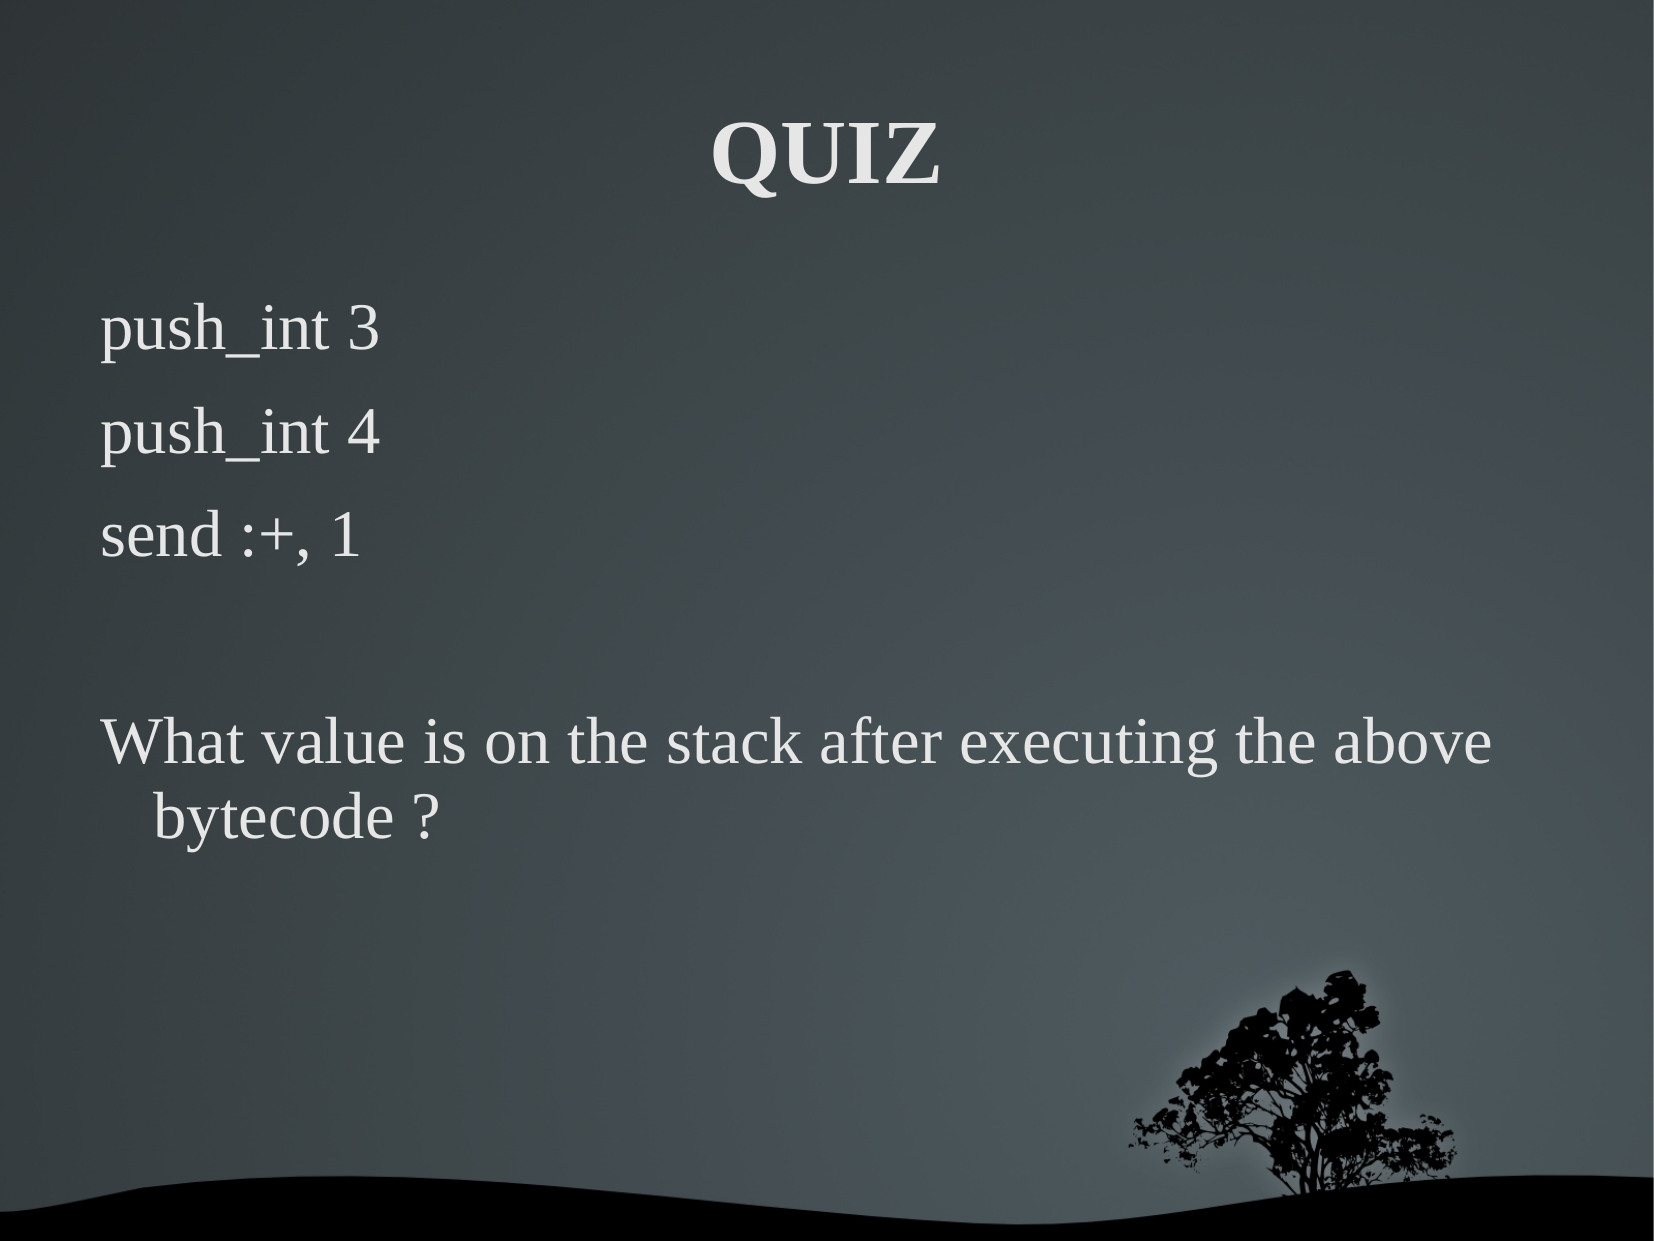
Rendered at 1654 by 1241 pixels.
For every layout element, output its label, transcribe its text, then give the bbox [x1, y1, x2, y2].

picture [0, 0, 1654, 1241]
title QUIZ [82, 49, 1571, 257]
list push_int 3 push_int 4 send :+, 1 What value is on the stack after executing the above bytecode ? [82, 290, 1571, 1109]
